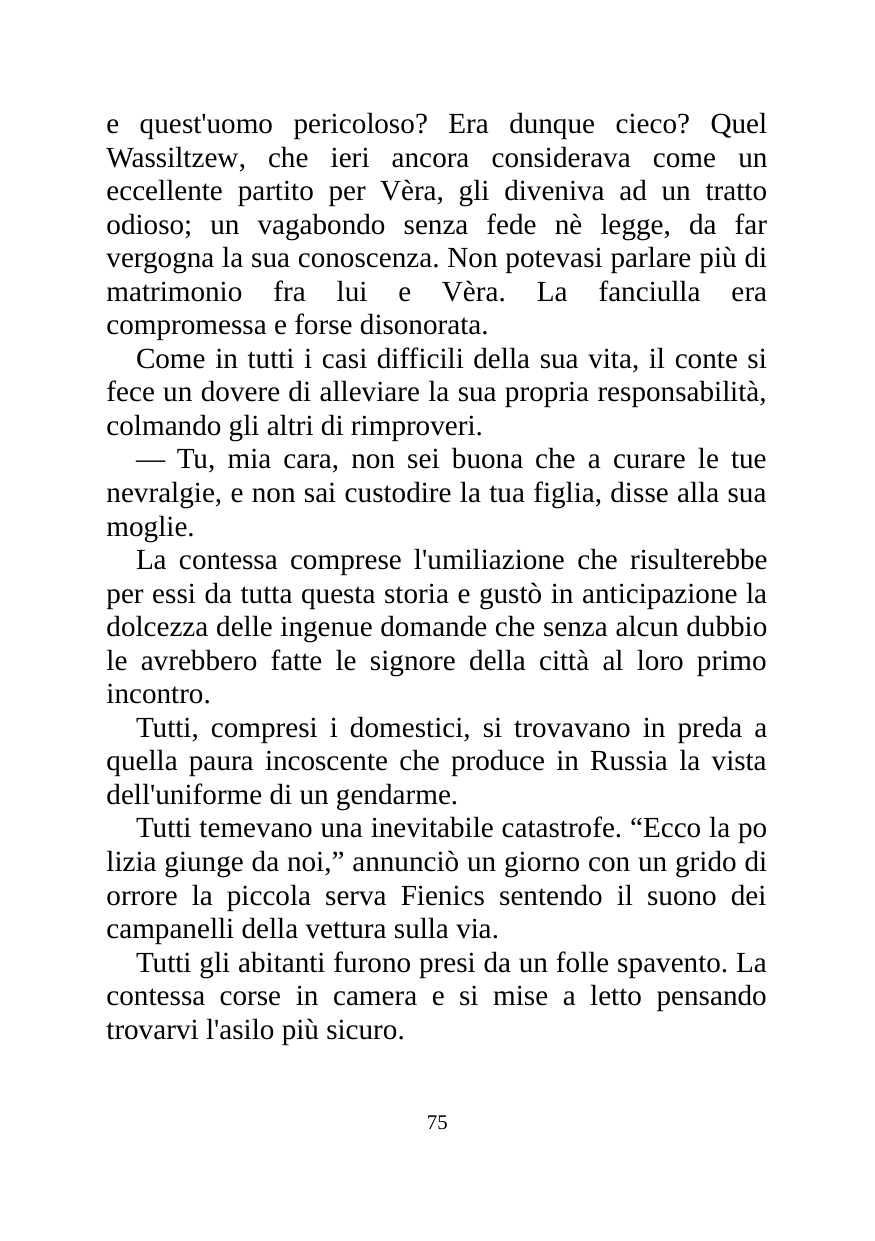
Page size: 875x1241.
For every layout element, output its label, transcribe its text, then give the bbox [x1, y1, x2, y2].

text — Tu, mia cara, non sei buona che a curare le tue nevralgie, e non sai custodire la tua figlia, disse alla sua moglie. [106, 442, 768, 542]
text e quest'uomo pericoloso? Era dunque cieco? Quel Wassiltzew, che ieri ancora considerava come un eccellente partito per Vèra, gli diveniva ad un tratto odioso; un vagabondo senza fede nè legge, da far vergogna la sua conoscenza. Non potevasi parlare più di matrimonio fra lui e Vèra. La fanciulla era compromessa e forse disonorata. [106, 106, 768, 341]
text Tutti, compresi i domestici, si trovavano in preda a quella paura incoscente che produce in Russia la vista dell'uniforme di un gendarme. [106, 710, 768, 811]
text Tutti temevano una inevitabile catastrofe. “Ecco la po lizia giunge da noi,” annunciò un giorno con un grido di orrore la piccola serva Fienics sentendo il suono dei campanelli della vettura sulla via. [106, 811, 768, 945]
text Tutti gli abitanti furono presi da un folle spavento. La contessa corse in camera e si mise a letto pensando trovarvi l'asilo più sicuro. [106, 945, 768, 1045]
text La contessa comprese l'umiliazione che risulterebbe per essi da tutta questa storia e gustò in anticipazione la dolcezza delle ingenue domande che senza alcun dubbio le avrebbero fatte le signore della città al loro primo incontro. [106, 542, 768, 710]
text Come in tutti i casi difficili della sua vita, il conte si fece un dovere di alleviare la sua propria responsabilità, colmando gli altri di rimproveri. [106, 341, 768, 442]
